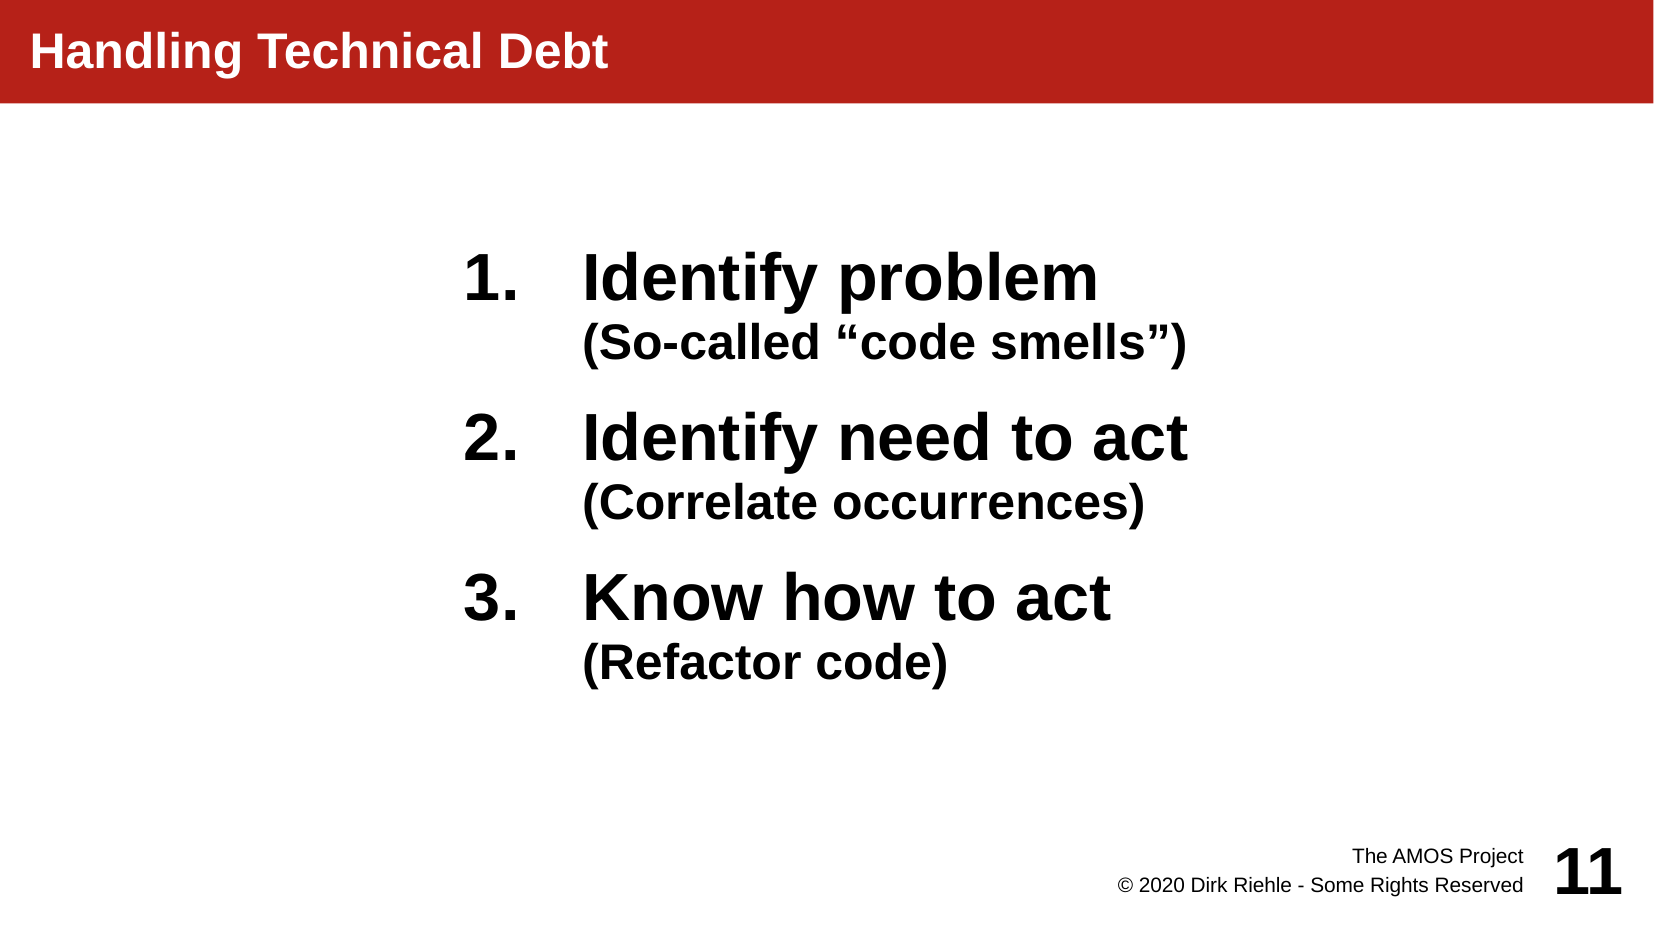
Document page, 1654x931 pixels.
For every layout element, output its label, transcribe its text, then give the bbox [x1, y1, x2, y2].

title Handling Technical Debt [0, 0, 1654, 104]
subtitle Identify problem (So-called “code smells”) Identify need to act (Correlate occurrences) Know how to act (Refactor code) [29, 132, 1625, 798]
